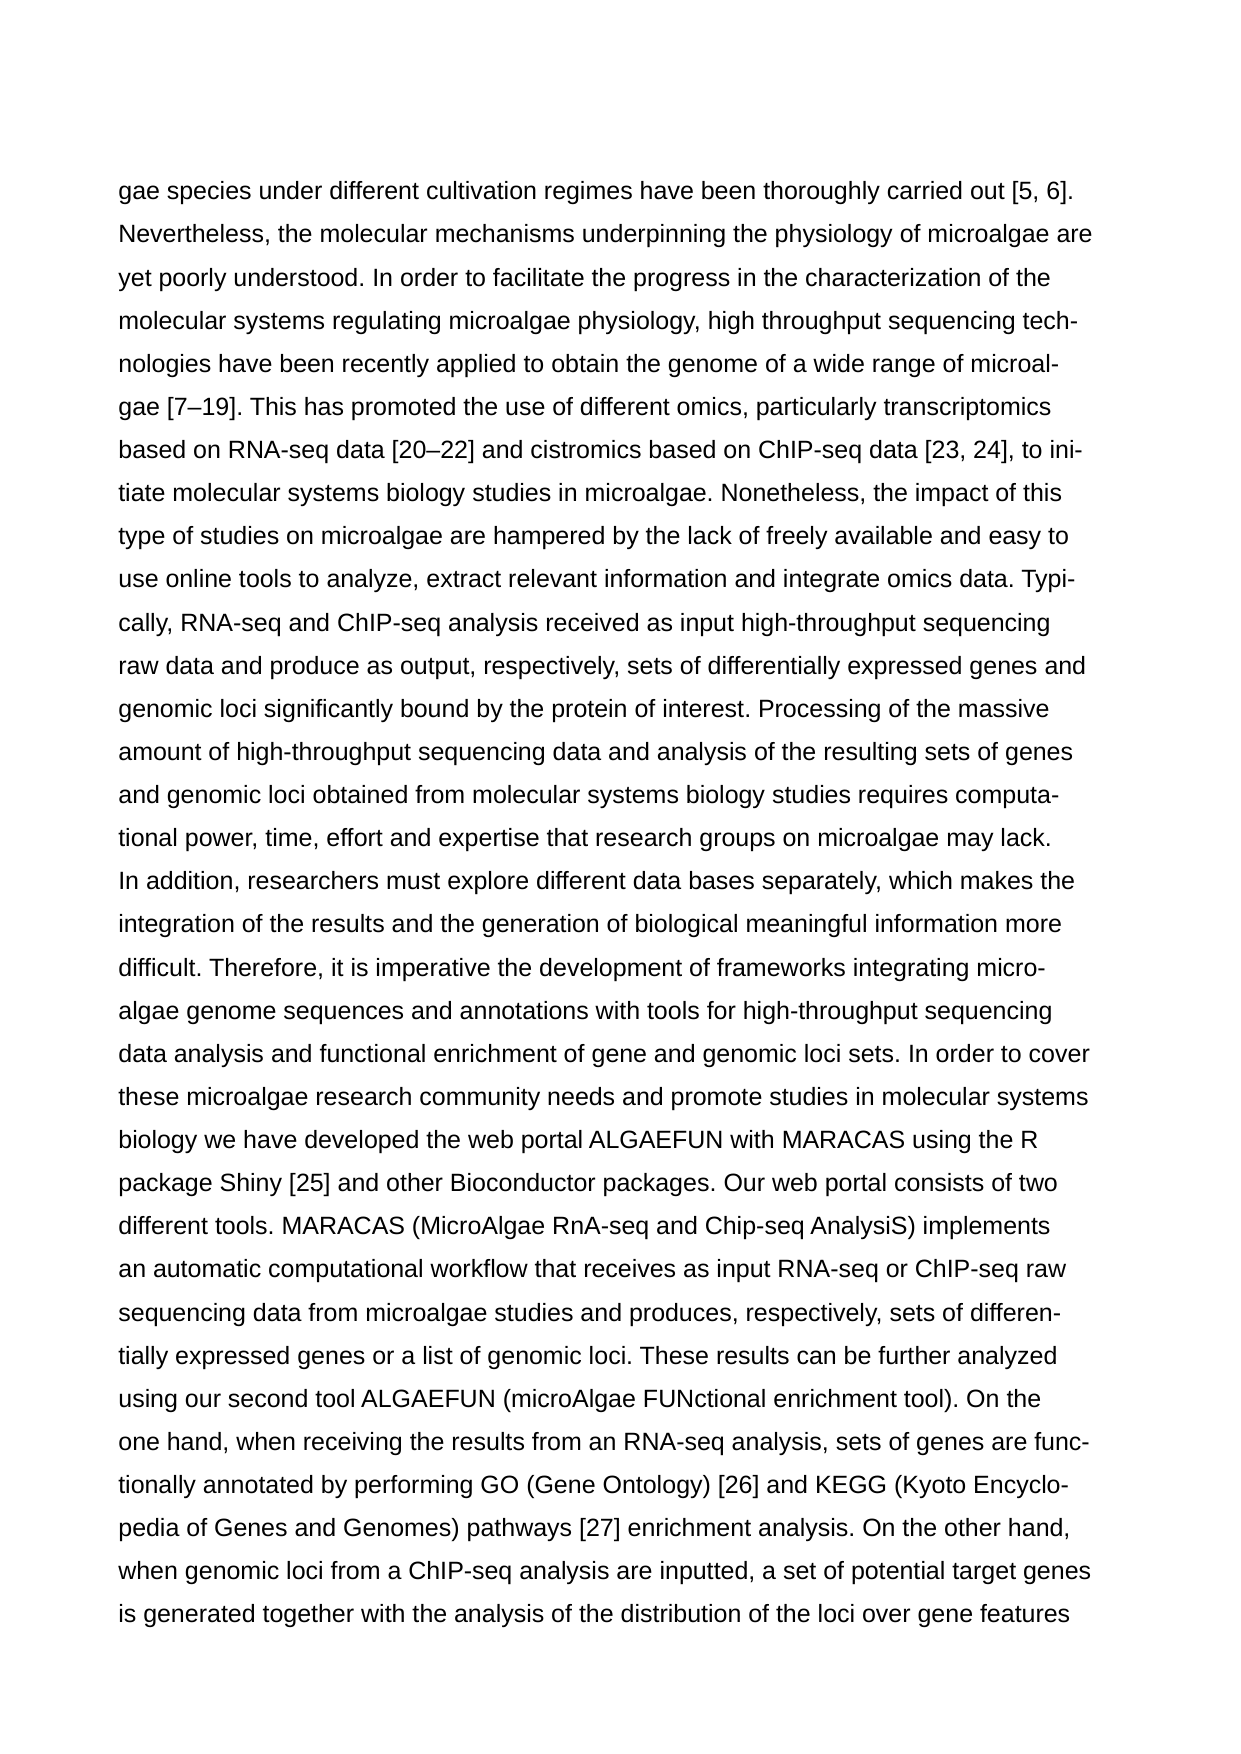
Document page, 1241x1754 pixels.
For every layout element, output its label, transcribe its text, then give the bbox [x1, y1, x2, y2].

text Nevertheless, the molecular mechanisms underpinning the physiology of microalgae are [118, 219, 1122, 248]
text amount of high-throughput sequencing data and analysis of the resulting sets of genes [118, 737, 1122, 766]
text tional power, time, effort and expertise that research groups on microalgae may lack. [118, 823, 1122, 852]
text package Shiny [25] and other Bioconductor packages. Our web portal consists of two [118, 1168, 1122, 1197]
text an automatic computational workflow that receives as input RNA-seq or ChIP-seq raw [118, 1254, 1122, 1283]
text tionally annotated by performing GO (Gene Ontology) [26] and KEGG (Kyoto Encyclo- [118, 1470, 1122, 1499]
text difficult. Therefore, it is imperative the development of frameworks integrating micro- [118, 953, 1122, 981]
text nologies have been recently applied to obtain the genome of a wide range of microal- [118, 349, 1122, 378]
text is generated together with the analysis of the distribution of the loci over gene features [118, 1599, 1122, 1628]
text using our second tool ALGAEFUN (microAlgae FUNctional enrichment tool). On the [118, 1384, 1122, 1413]
text data analysis and functional enrichment of gene and genomic loci sets. In order to cover [118, 1039, 1122, 1068]
text In addition, researchers must explore different data bases separately, which makes the [118, 866, 1122, 895]
text raw data and produce as output, respectively, sets of differentially expressed genes and [118, 651, 1122, 679]
text tiate molecular systems biology studies in microalgae. Nonetheless, the impact of this [118, 478, 1122, 507]
text these microalgae research community needs and promote studies in molecular systems [118, 1082, 1122, 1111]
text based on RNA-seq data [20–22] and cistromics based on ChIP-seq data [23, 24], to ini- [118, 435, 1122, 464]
text gae species under different cultivation regimes have been thoroughly carried out [5, 6]. [118, 176, 1122, 205]
text and genomic loci obtained from molecular systems biology studies requires computa- [118, 780, 1122, 809]
text integration of the results and the generation of biological meaningful information more [118, 909, 1122, 938]
text use online tools to analyze, extract relevant information and integrate omics data. Typi- [118, 564, 1122, 593]
text molecular systems regulating microalgae physiology, high throughput sequencing tech- [118, 306, 1122, 334]
text type of studies on microalgae are hampered by the lack of freely available and easy to [118, 521, 1122, 550]
text pedia of Genes and Genomes) pathways [27] enrichment analysis. On the other hand, [118, 1513, 1122, 1542]
text genomic loci significantly bound by the protein of interest. Processing of the massive [118, 694, 1122, 723]
text tially expressed genes or a list of genomic loci. These results can be further analyzed [118, 1341, 1122, 1369]
text algae genome sequences and annotations with tools for high-throughput sequencing [118, 996, 1122, 1024]
text cally, RNA-seq and ChIP-seq analysis received as input high-throughput sequencing [118, 608, 1122, 636]
text yet poorly understood. In order to facilitate the progress in the characterization of the [118, 263, 1122, 291]
text one hand, when receiving the results from an RNA-seq analysis, sets of genes are func- [118, 1427, 1122, 1456]
text when genomic loci from a ChIP-seq analysis are inputted, a set of potential target genes [118, 1556, 1122, 1585]
text biology we have developed the web portal ALGAEFUN with MARACAS using the R [118, 1125, 1122, 1154]
text sequencing data from microalgae studies and produces, respectively, sets of differen- [118, 1298, 1122, 1326]
text gae [7–19]. This has promoted the use of different omics, particularly transcriptomics [118, 392, 1122, 421]
text different tools. MARACAS (MicroAlgae RnA-seq and Chip-seq AnalysiS) implements [118, 1211, 1122, 1240]
